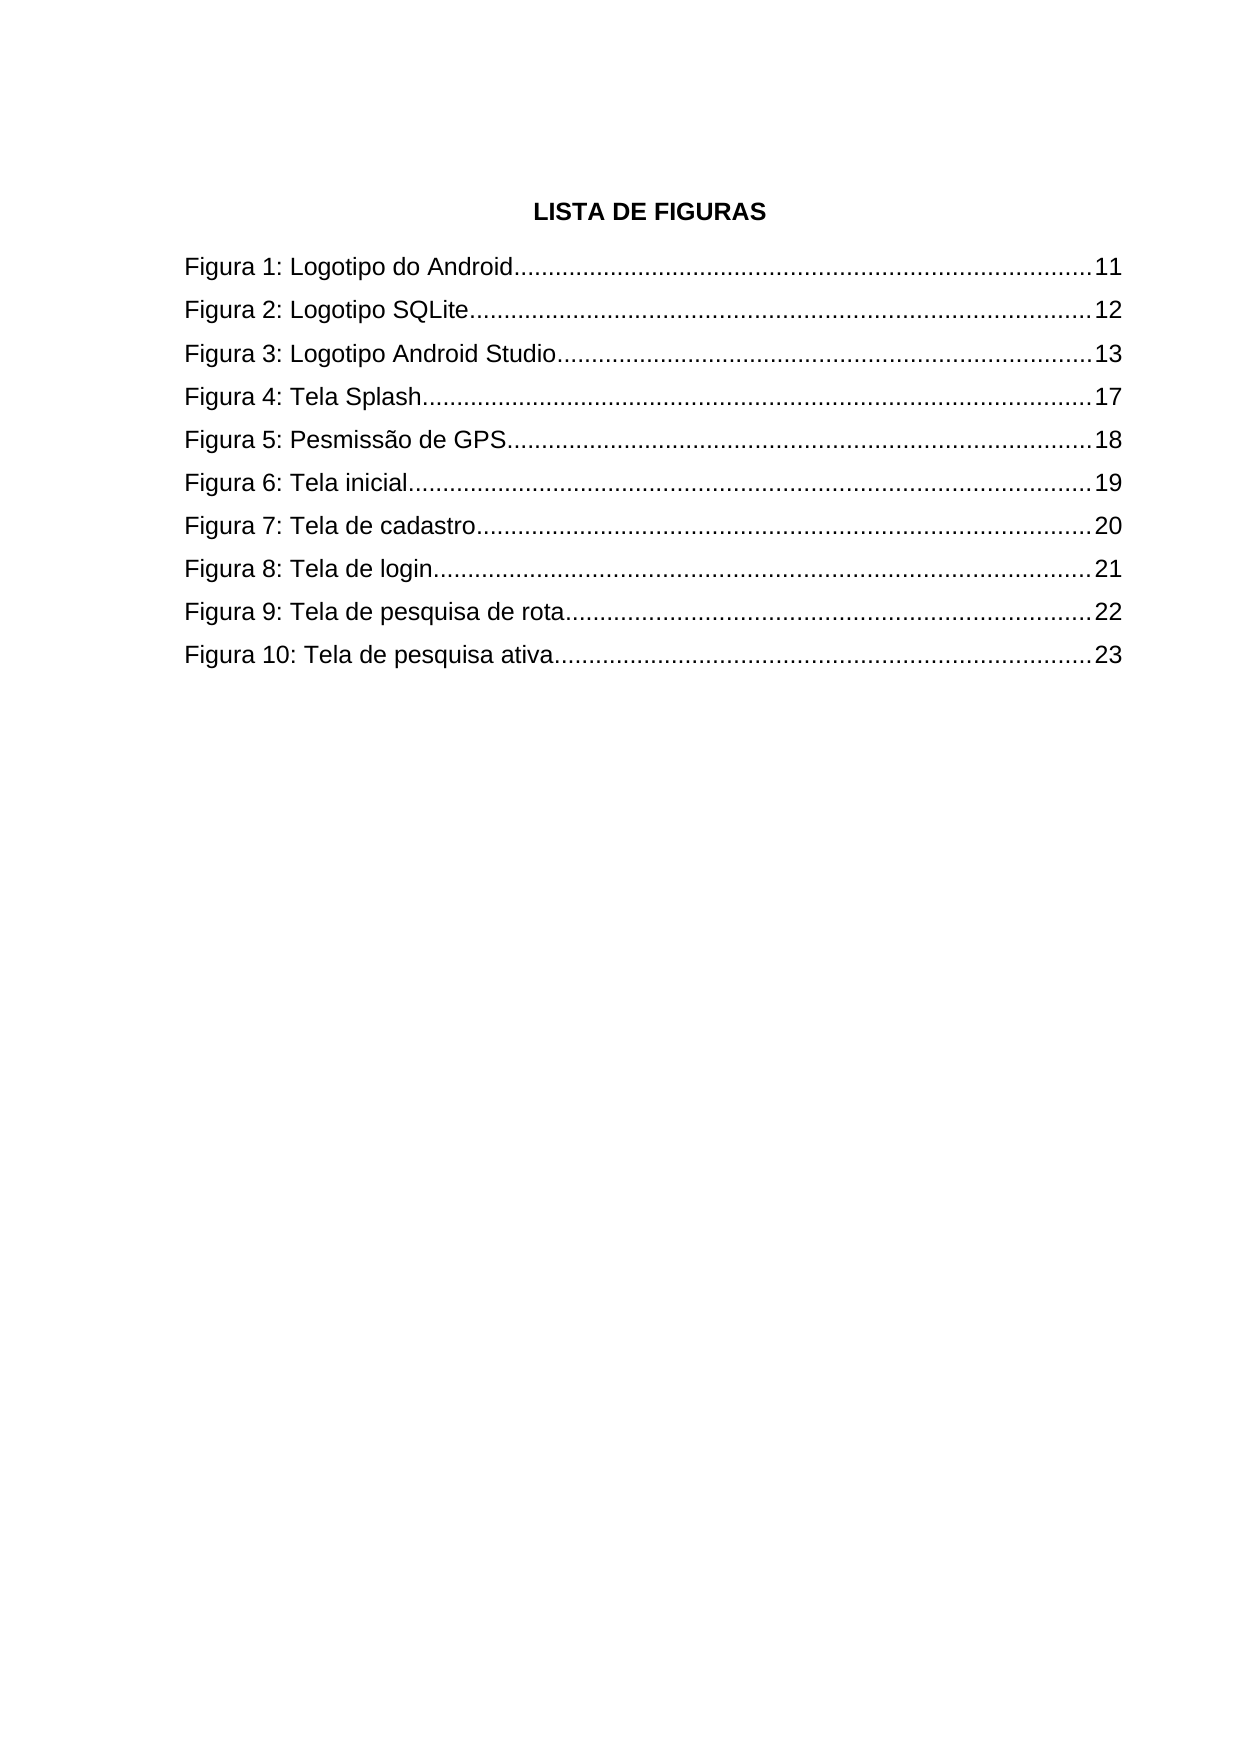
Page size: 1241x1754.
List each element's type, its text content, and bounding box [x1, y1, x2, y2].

text Figura 6: Tela inicial 19 [177, 468, 1122, 497]
text Figura 1: Logotipo do Android 11 [177, 252, 1122, 281]
text Figura 8: Tela de login 21 [177, 554, 1122, 583]
text Figura 9: Tela de pesquisa de rota 22 [177, 597, 1122, 626]
text Figura 7: Tela de cadastro 20 [177, 511, 1122, 540]
text Figura 3: Logotipo Android Studio 13 [177, 338, 1122, 367]
text Figura 2: Logotipo SQLite 12 [177, 295, 1122, 324]
subtitle lista de figuras [177, 197, 1122, 225]
text Figura 5: Pesmissão de GPS 18 [177, 425, 1122, 453]
text Figura 10: Tela de pesquisa ativa 23 [177, 640, 1122, 669]
text Figura 4: Tela Splash 17 [177, 382, 1122, 410]
